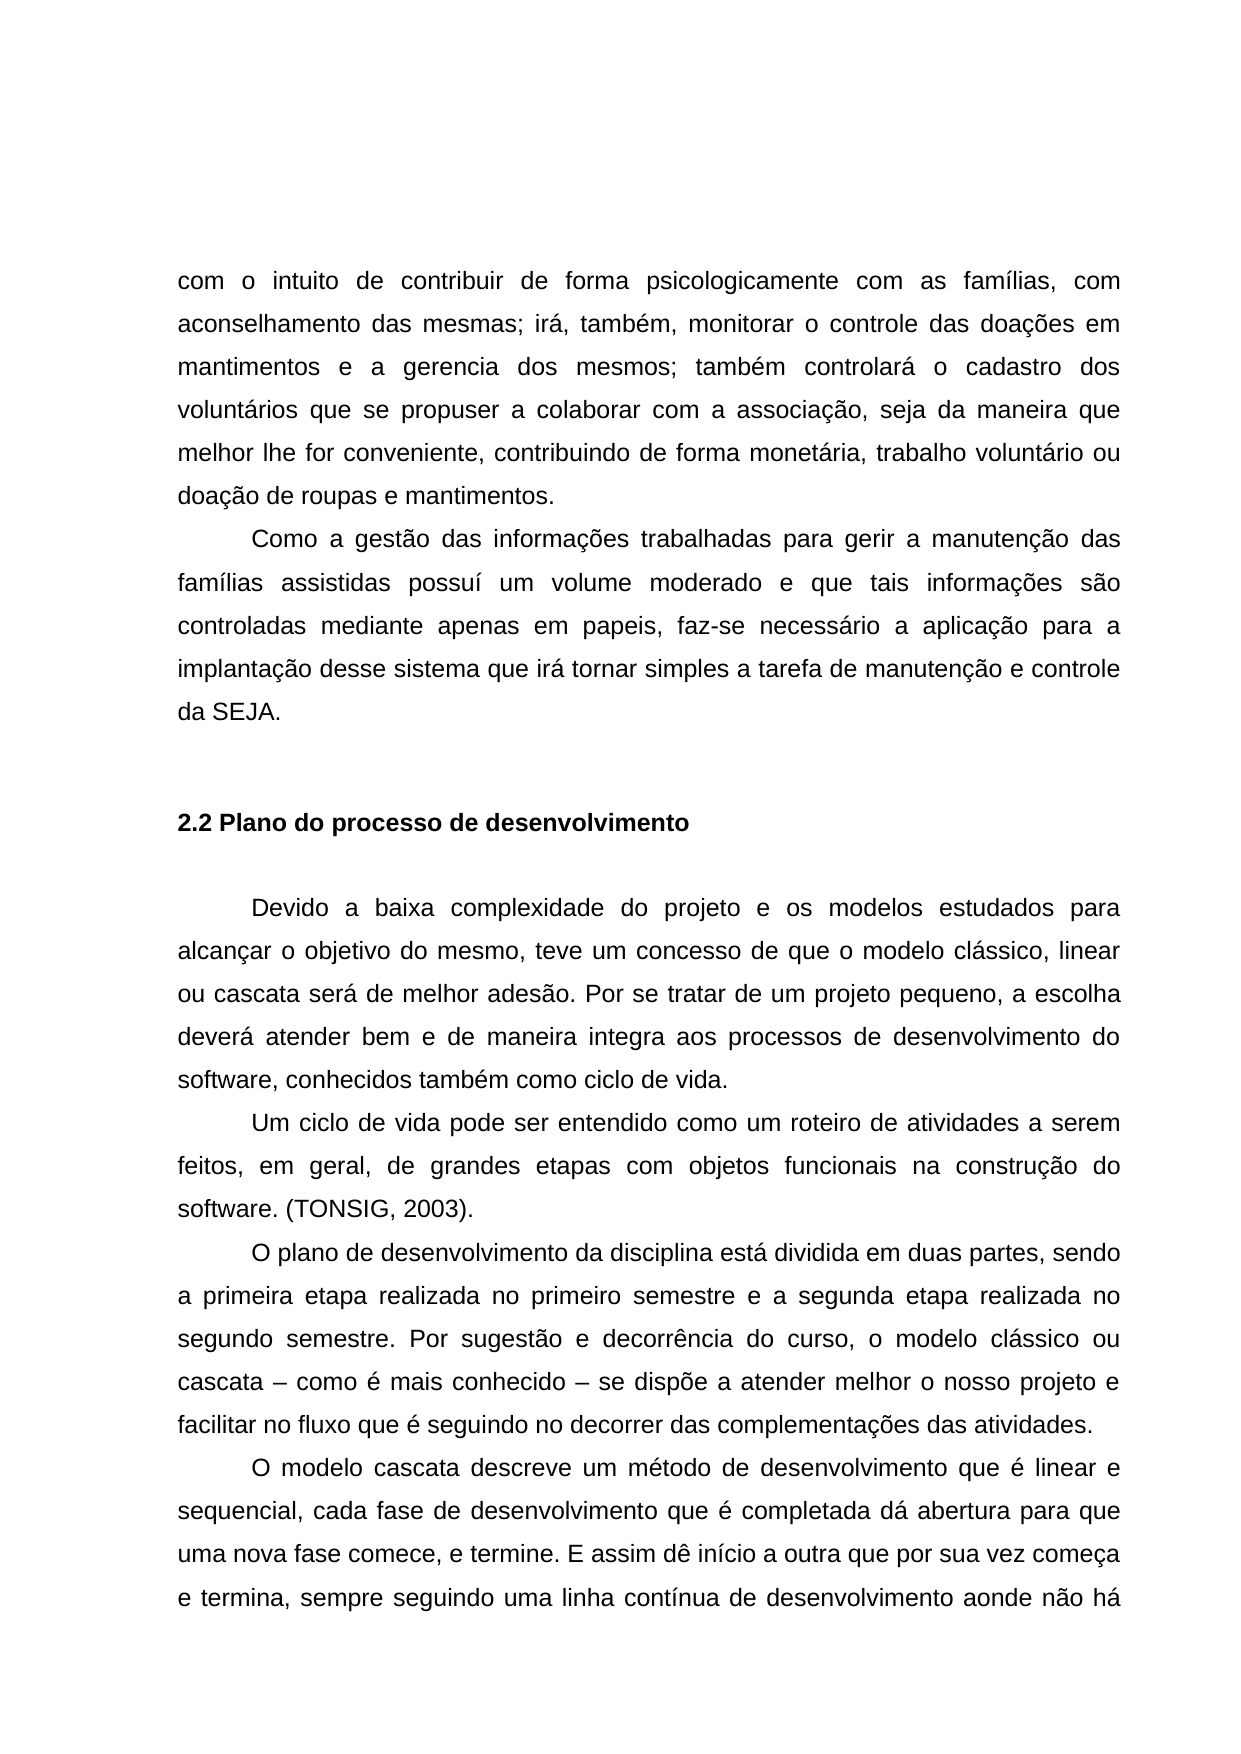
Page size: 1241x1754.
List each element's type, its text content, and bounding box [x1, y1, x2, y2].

text com o intuito de contribuir de forma psicologicamente com as famílias, com aconselhamento das mesmas; irá, também, monitorar o controle das doações em mantimentos e a gerencia dos mesmos; também controlará o cadastro dos voluntários que se propuser a colaborar com a associação, seja da maneira que melhor lhe for conveniente, contribuindo de forma monetária, trabalho voluntário ou doação de roupas e mantimentos. [177, 266, 1122, 510]
text Como a gestão das informações trabalhadas para gerir a manutenção das famílias assistidas possuí um volume moderado e que tais informações são controladas mediante apenas em papeis, faz-se necessário a aplicação para a implantação desse sistema que irá tornar simples a tarefa de manutenção e controle da SEJA. [177, 524, 1122, 726]
text Um ciclo de vida pode ser entendido como um roteiro de atividades a serem feitos, em geral, de grandes etapas com objetos funcionais na construção do software. (TONSIG, 2003). [177, 1108, 1122, 1223]
subtitle 2.2 Plano do processo de desenvolvimento [177, 808, 1122, 837]
text Devido a baixa complexidade do projeto e os modelos estudados para alcançar o objetivo do mesmo, teve um concesso de que o modelo clássico, linear ou cascata será de melhor adesão. Por se tratar de um projeto pequeno, a escolha deverá atender bem e de maneira integra aos processos de desenvolvimento do software, conhecidos também como ciclo de vida. [177, 893, 1122, 1094]
text O modelo cascata descreve um método de desenvolvimento que é linear e sequencial, cada fase de desenvolvimento que é completada dá abertura para que uma nova fase comece, e termine. E assim dê início a outra que por sua vez começa e termina, sempre seguindo uma linha contínua de desenvolvimento aonde não há [177, 1453, 1122, 1611]
text O plano de desenvolvimento da disciplina está dividida em duas partes, sendo a primeira etapa realizada no primeiro semestre e a segunda etapa realizada no segundo semestre. Por sugestão e decorrência do curso, o modelo clássico ou cascata – como é mais conhecido – se dispõe a atender melhor o nosso projeto e facilitar no fluxo que é seguindo no decorrer das complementações das atividades. [177, 1238, 1122, 1439]
